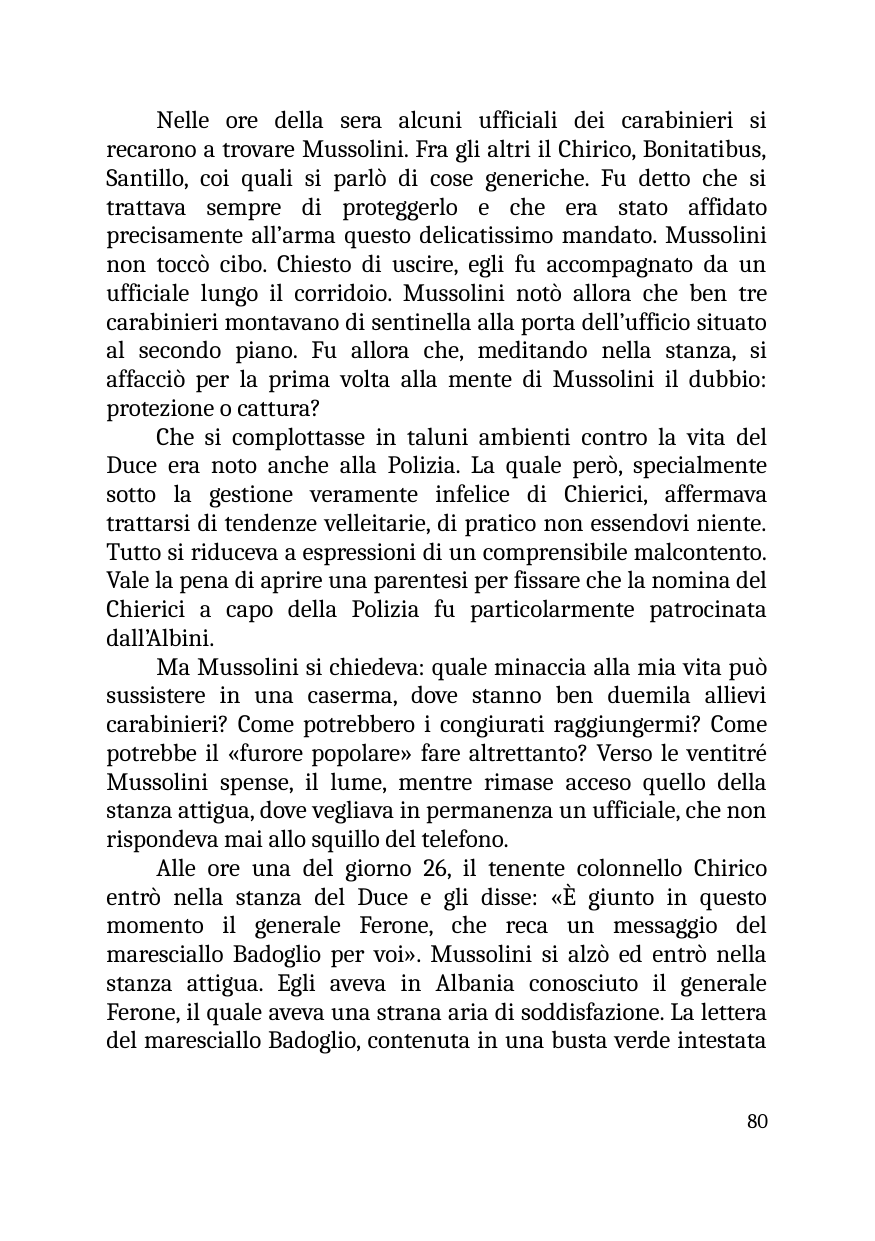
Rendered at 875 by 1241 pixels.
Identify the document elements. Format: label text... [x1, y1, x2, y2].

text Ma Mussolini si chiedeva: quale minaccia alla mia vita può sussistere in una caserma, dove stanno ben duemila allievi carabinieri? Come potrebbero i congiurati raggiungermi? Come potrebbe il «furore popolare» fare altrettanto? Verso le ventitré Mussolini spense, il lume, mentre rimase acceso quello della stanza attigua, dove vegliava in permanenza un ufficiale, che non rispondeva mai allo squillo del telefono. [106, 652, 768, 854]
text Nelle ore della sera alcuni ufficiali dei carabinieri si recarono a trovare Mussolini. Fra gli altri il Chirico, Bonitatibus, Santillo, coi quali si parlò di cose generiche. Fu detto che si trattava sempre di proteggerlo e che era stato affidato precisamente all’arma questo delicatissimo mandato. Mussolini non toccò cibo. Chiesto di uscire, egli fu accompagnato da un ufficiale lungo il corridoio. Mussolini notò allora che ben tre carabinieri montavano di sentinella alla porta dell’ufficio situato al secondo piano. Fu allora che, meditando nella stanza, si affacciò per la prima volta alla mente di Mussolini il dubbio: protezione o cattura? [106, 106, 768, 422]
text Alle ore una del giorno 26, il tenente colonnello Chirico entrò nella stanza del Duce e gli disse: «È giunto in questo momento il generale Ferone, che reca un messaggio del maresciallo Badoglio per voi». Mussolini si alzò ed entrò nella stanza attigua. Egli aveva in Albania conosciuto il generale Ferone, il quale aveva una strana aria di soddisfazione. La lettera del maresciallo Badoglio, contenuta in una busta verde intestata [106, 854, 768, 1055]
text Che si complottasse in taluni ambienti contro la vita del Duce era noto anche alla Polizia. La quale però, specialmente sotto la gestione veramente infelice di Chierici, affermava trattarsi di tendenze velleitarie, di pratico non essendovi niente. Tutto si riduceva a espressioni di un comprensibile malcontento. Vale la pena di aprire una parentesi per fissare che la nomina del Chierici a capo della Polizia fu particolarmente patrocinata dall’Albini. [106, 422, 768, 652]
